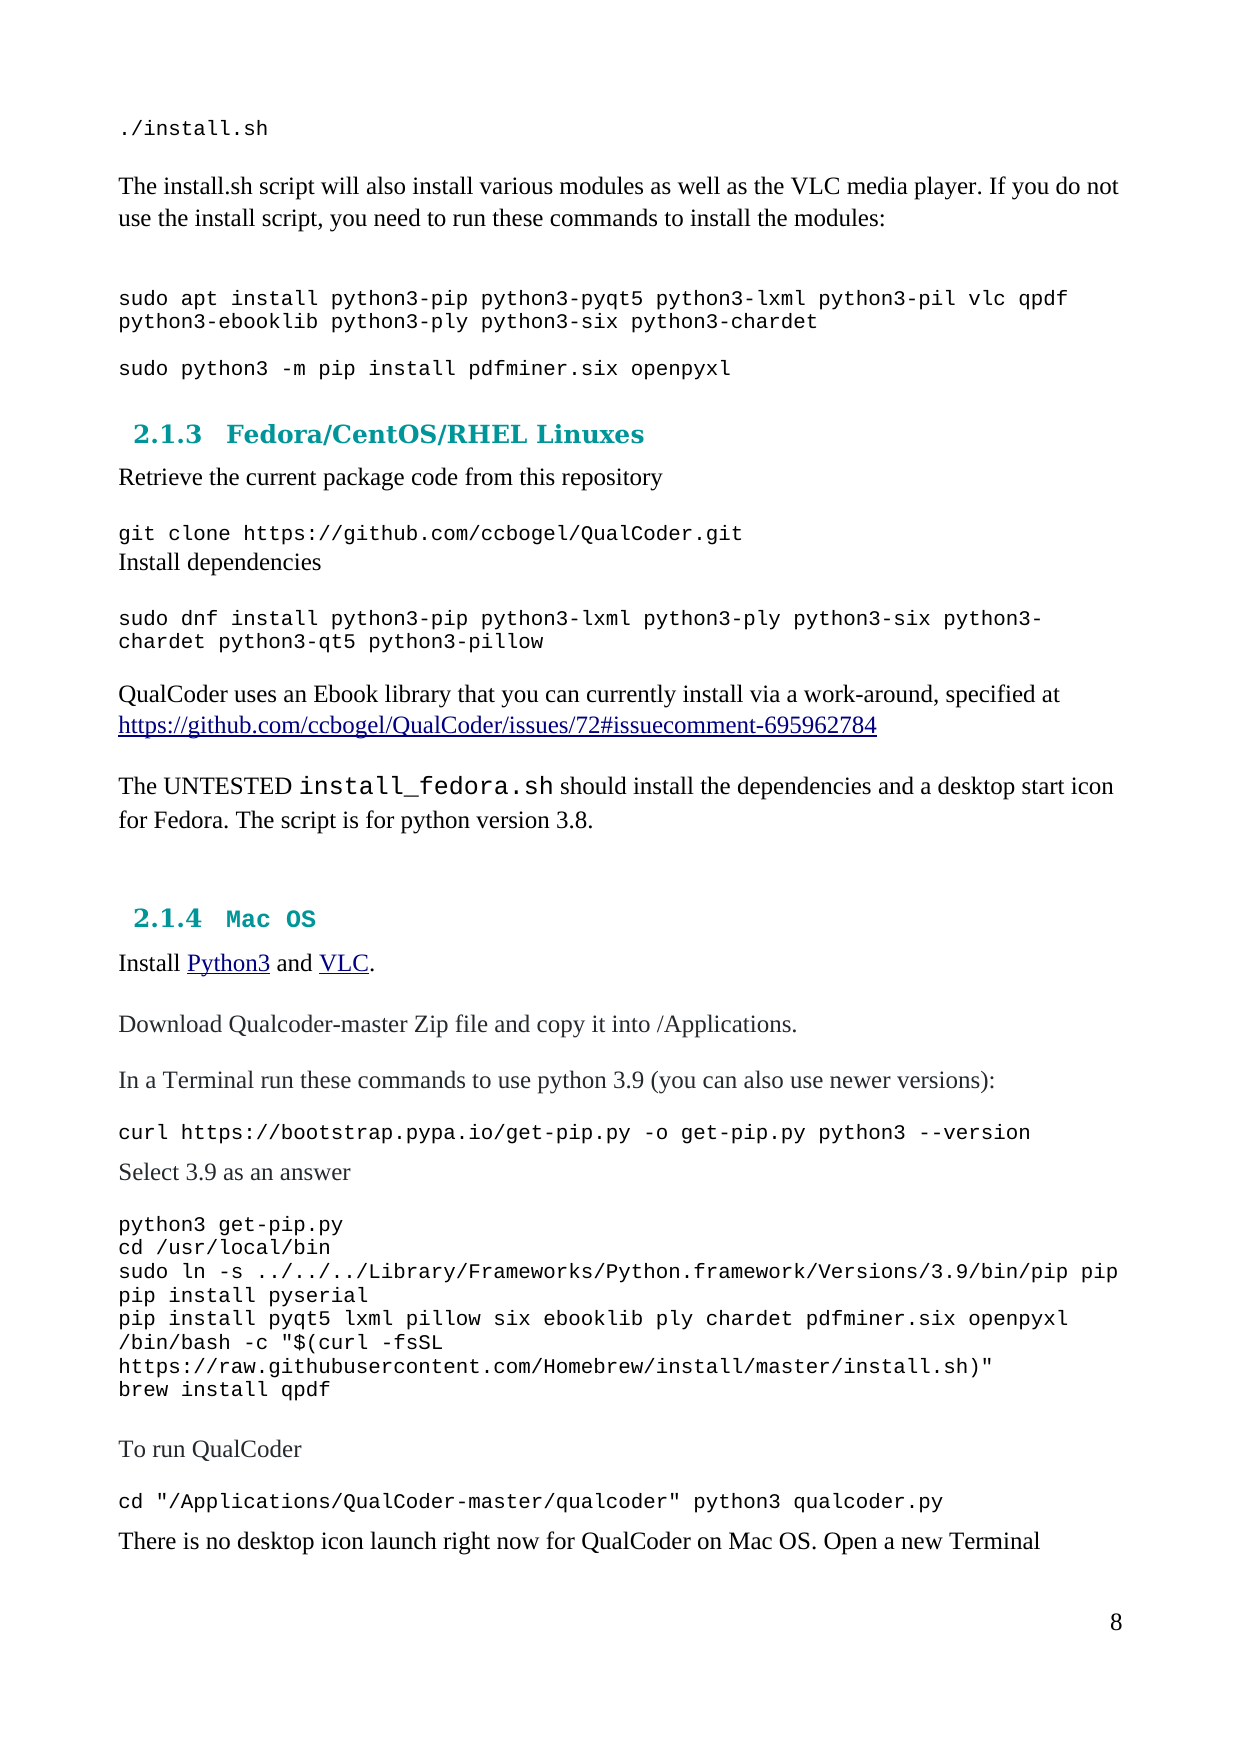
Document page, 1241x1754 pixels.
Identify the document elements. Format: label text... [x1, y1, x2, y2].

text sudo dnf install python3-pip python3-lxml python3-ply python3-six python3-chardet python3-qt5 python3-pillow [118, 608, 1122, 655]
text brew install qpdf [118, 1379, 1122, 1403]
text QualCoder uses an Ebook library that you can currently install via a work-around, specified at https://github.com/ccbogel/QualCoder/issues/72#issuecomment-695962784 [118, 679, 1122, 739]
subtitle Mac OS [124, 904, 1122, 935]
text ./install.sh [118, 118, 1122, 142]
text cd /usr/local/bin [118, 1237, 1122, 1261]
text git clone https://github.com/ccbogel/QualCoder.git [118, 523, 1122, 547]
text In a Terminal run these commands to use python 3.9 (you can also use newer versions): [118, 1065, 1122, 1094]
text sudo apt install python3-pip python3-pyqt5 python3-lxml python3-pil vlc qpdf python3-ebooklib python3-ply python3-six python3-chardet [118, 287, 1122, 335]
text Download Qualcoder-master Zip file and copy it into /Applications. [118, 1009, 1122, 1038]
text sudo python3 -m pip install pdfminer.six openpyxl [118, 358, 1122, 382]
text python3 get-pip.py [118, 1214, 1122, 1237]
text cd "/Applications/QualCoder-master/qualcoder" python3 qualcoder.py [118, 1491, 1122, 1514]
text Retrieve the current package code from this repository [118, 462, 1122, 491]
subtitle Fedora/CentOS/RHEL Linuxes [124, 420, 1122, 450]
text pip install pyqt5 lxml pillow six ebooklib ply chardet pdfminer.six openpyxl [118, 1308, 1122, 1332]
text There is no desktop icon launch right now for QualCoder on Mac OS. Open a new Terminal [118, 1526, 1122, 1555]
text sudo ln -s ../../../Library/Frameworks/Python.framework/Versions/3.9/bin/pip pip [118, 1261, 1122, 1285]
text /bin/bash -c "$(curl -fsSL https://raw.githubusercontent.com/Homebrew/install/master/install.sh)" [118, 1332, 1122, 1379]
text Select 3.9 as an answer [118, 1157, 1122, 1186]
text pip install pyserial [118, 1285, 1122, 1308]
text Install Python3 and VLC. [118, 948, 1122, 977]
text To run QualCoder [118, 1434, 1122, 1463]
text The UNTESTED install_fedora.sh should install the dependencies and a desktop start icon for Fedora. The script is for python version 3.8. [118, 771, 1122, 834]
text The install.sh script will also install various modules as well as the VLC media player. If you do not use the install script, you need to run these commands to install the modules: [118, 171, 1122, 232]
text Install dependencies [118, 547, 1122, 576]
text curl https://bootstrap.pypa.io/get-pip.py -o get-pip.py python3 --version [118, 1122, 1122, 1146]
